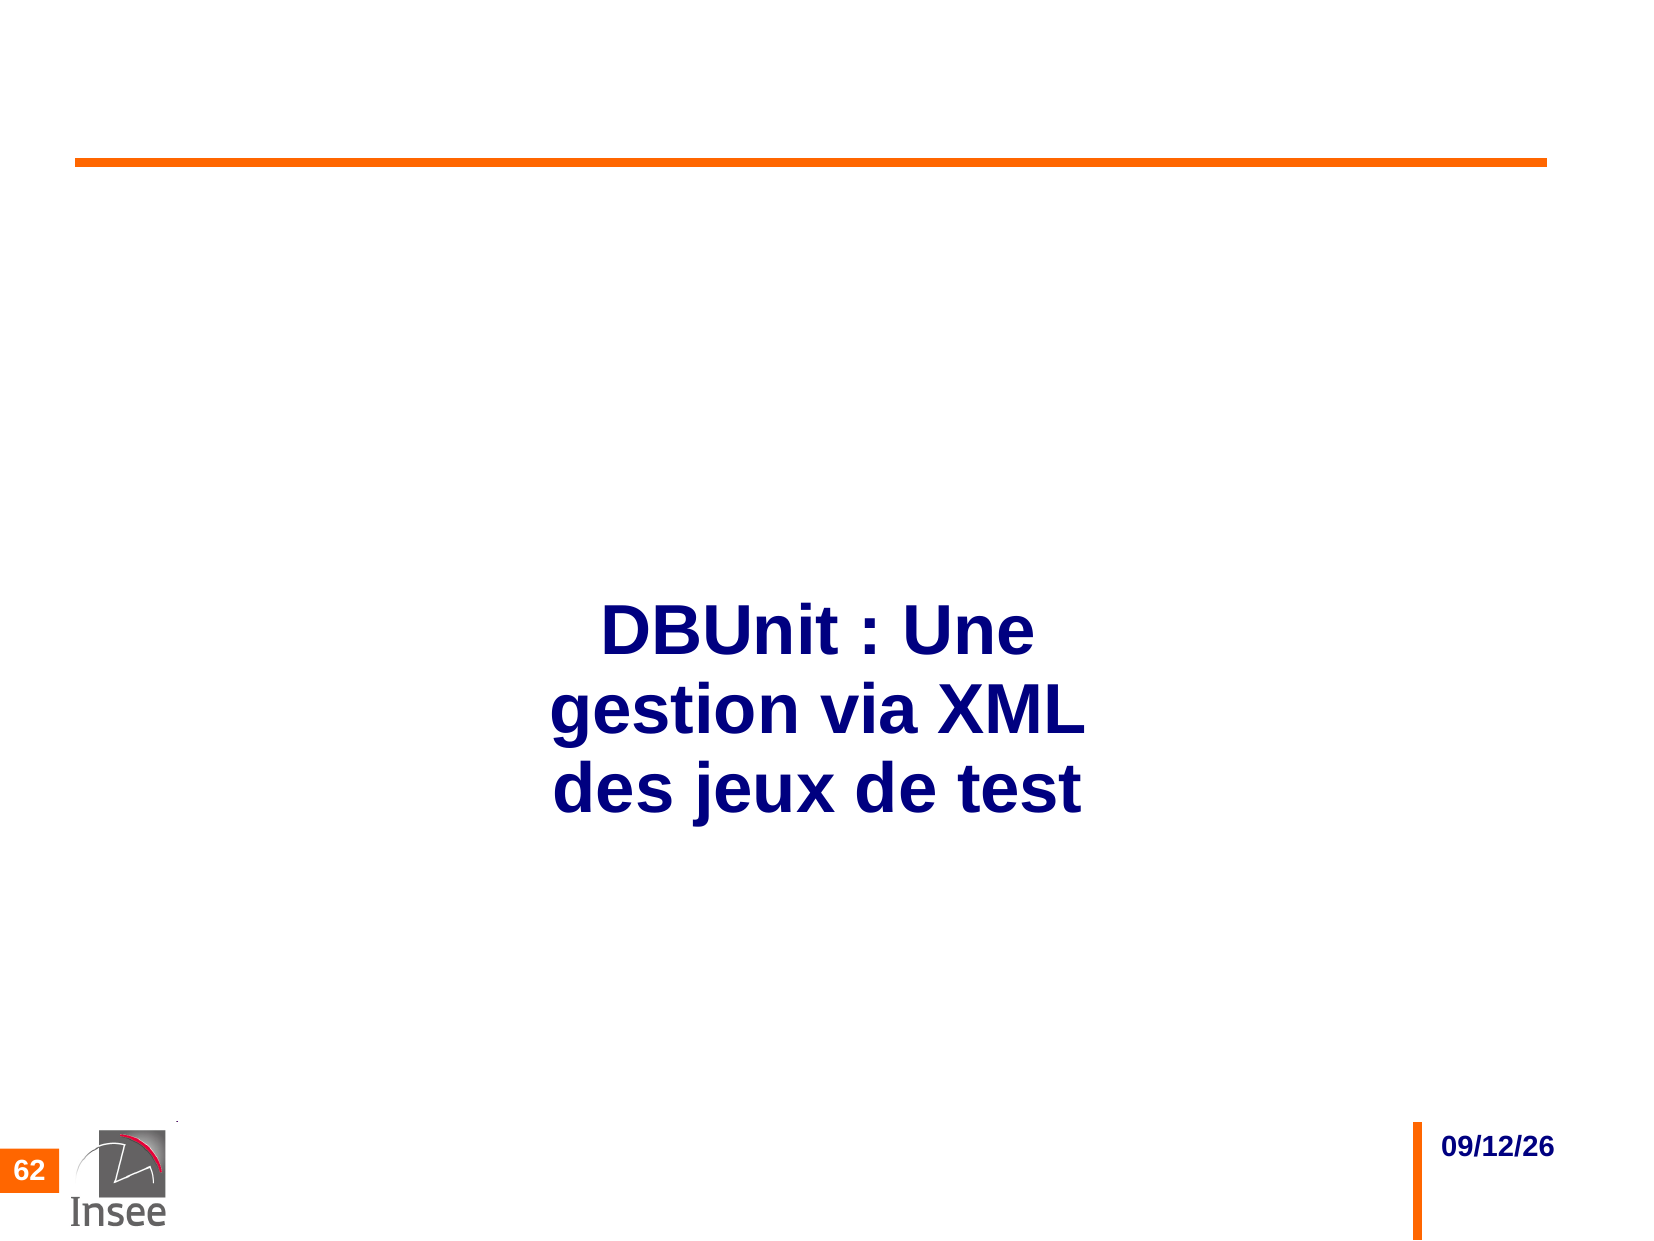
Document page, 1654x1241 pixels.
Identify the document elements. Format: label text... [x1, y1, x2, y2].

list DBUnit : Une gestion via XML des jeux de test [419, 590, 1146, 832]
picture [62, 1121, 178, 1241]
